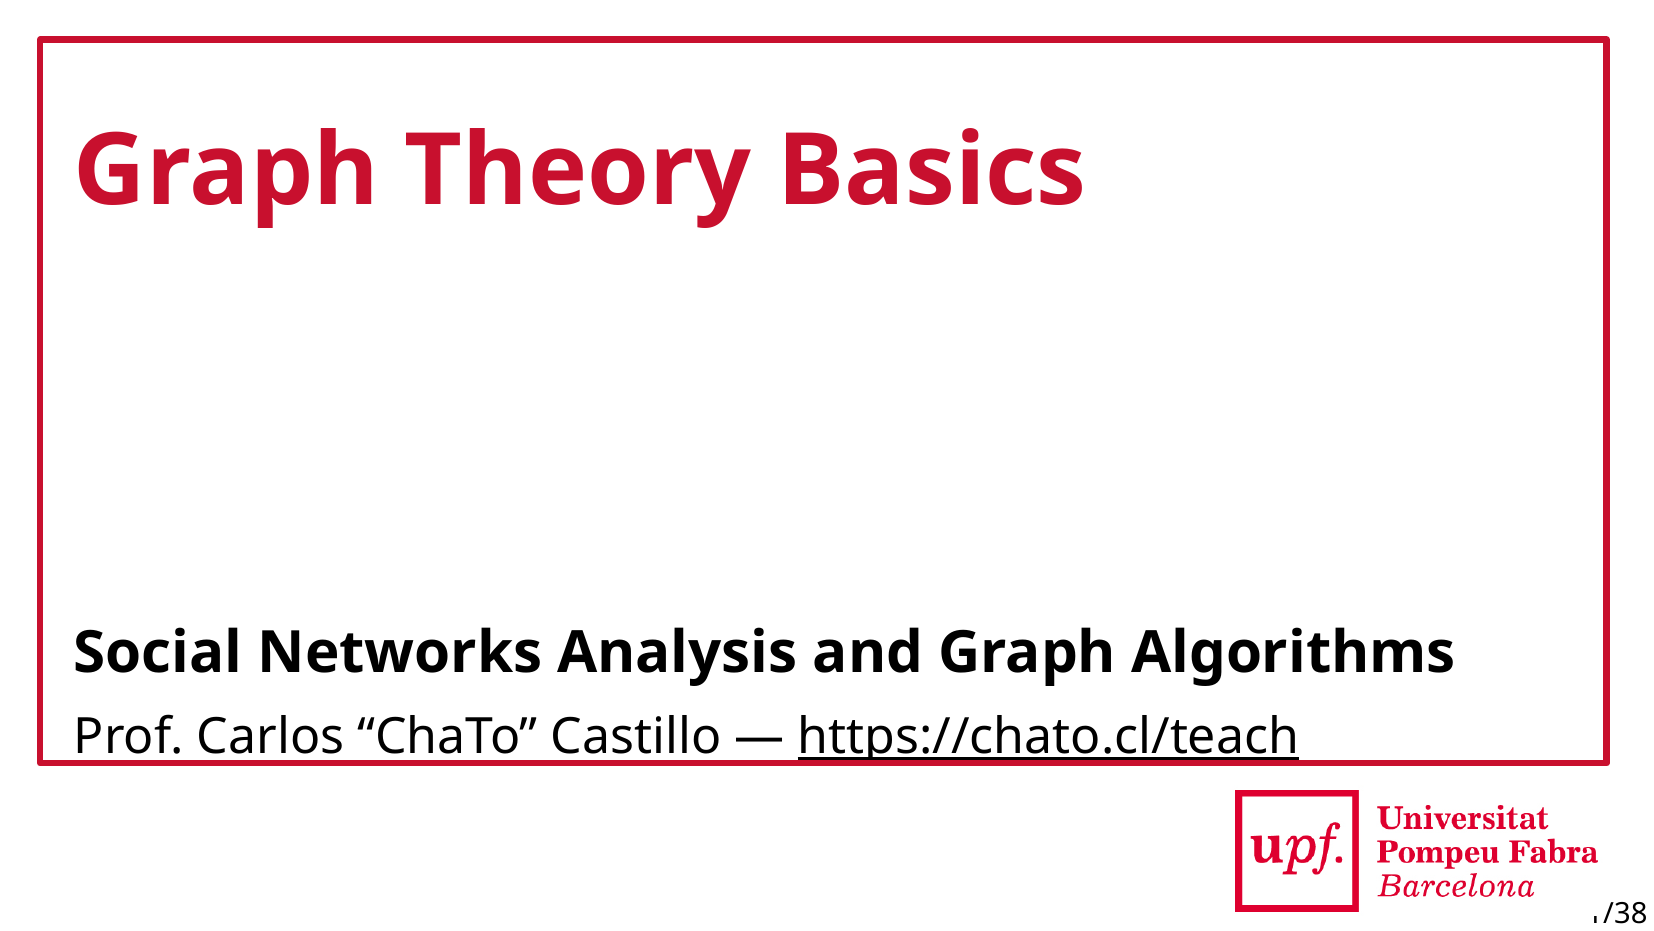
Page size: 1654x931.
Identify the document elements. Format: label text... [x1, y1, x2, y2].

picture [1229, 785, 1604, 916]
text_box Graph Theory Basics Social Networks Analysis and Graph Algorithms Prof. Carlos “ChaTo” Castillo — https://chato.cl/teach [73, 77, 1562, 730]
chart [770, 589, 889, 649]
